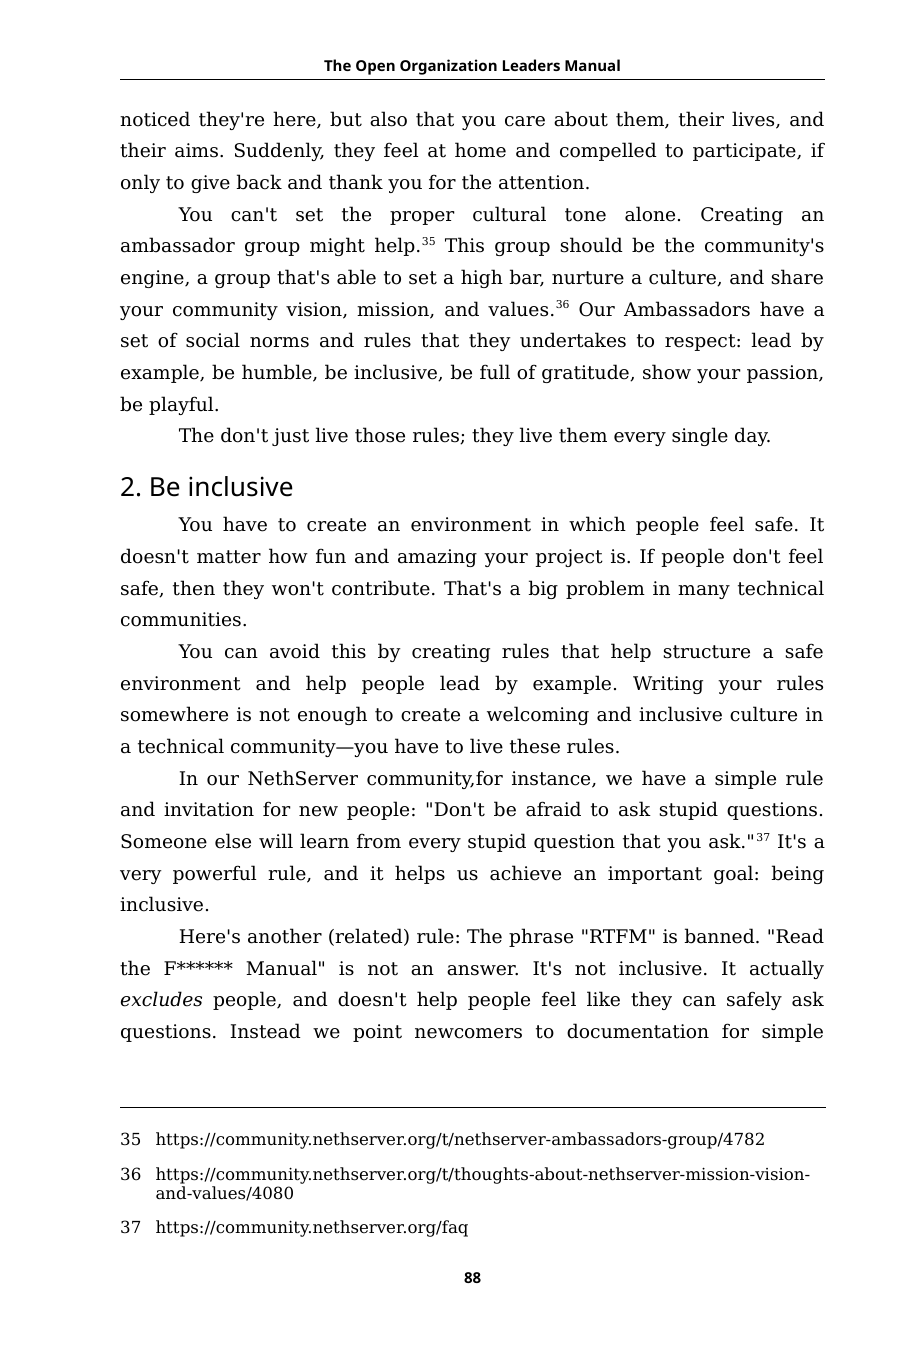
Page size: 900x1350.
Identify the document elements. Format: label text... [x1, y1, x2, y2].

text https://community.nethserver.org/t/thoughts-about-nethserver-mission-vision-and-values/4080 [120, 1164, 825, 1203]
subtitle 2. Be inclusive [120, 472, 825, 502]
text You have to create an environment in which people feel safe. It doesn't matter how fun and amazing your project is. If people don't feel safe, then they won't contribute. That's a big problem in many technical communities. [120, 514, 825, 631]
text The don't just live those rules; they live them every single day. [120, 425, 825, 447]
text In our NethServer community,for instance, we have a simple rule and invitation for new people: "Don't be afraid to ask stupid questions. Someone else will learn from every stupid question that you ask." It's a very powerful rule, and it helps us achieve an important goal: being inclusive. [120, 768, 825, 916]
text https://community.nethserver.org/t/nethserver-ambassadors-group/4782 [120, 1130, 825, 1149]
text You can avoid this by creating rules that help structure a safe environment and help people lead by example. Writing your rules somewhere is not enough to create a welcoming and inclusive culture in a technical community—you have to live these rules. [120, 641, 825, 758]
text https://community.nethserver.org/faq [120, 1218, 825, 1237]
text noticed they're here, but also that you care about them, their lives, and their aims. Suddenly, they feel at home and compelled to participate, if only to give back and thank you for the attention. [120, 109, 825, 194]
text You can't set the proper cultural tone alone. Creating an ambassador group might help. This group should be the community's engine, a group that's able to set a high bar, nurture a culture, and share your community vision, mission, and values. Our Ambassadors have a set of social norms and rules that they undertakes to respect: lead by example, be humble, be inclusive, be full of gratitude, show your passion, be playful. [120, 204, 825, 416]
text Here's another (related) rule: The phrase "RTFM" is banned. "Read the F****** Manual" is not an answer. It's not inclusive. It actually excludes people, and doesn't help people feel like they can safely ask questions. Instead we point newcomers to documentation for simple [120, 926, 825, 1043]
